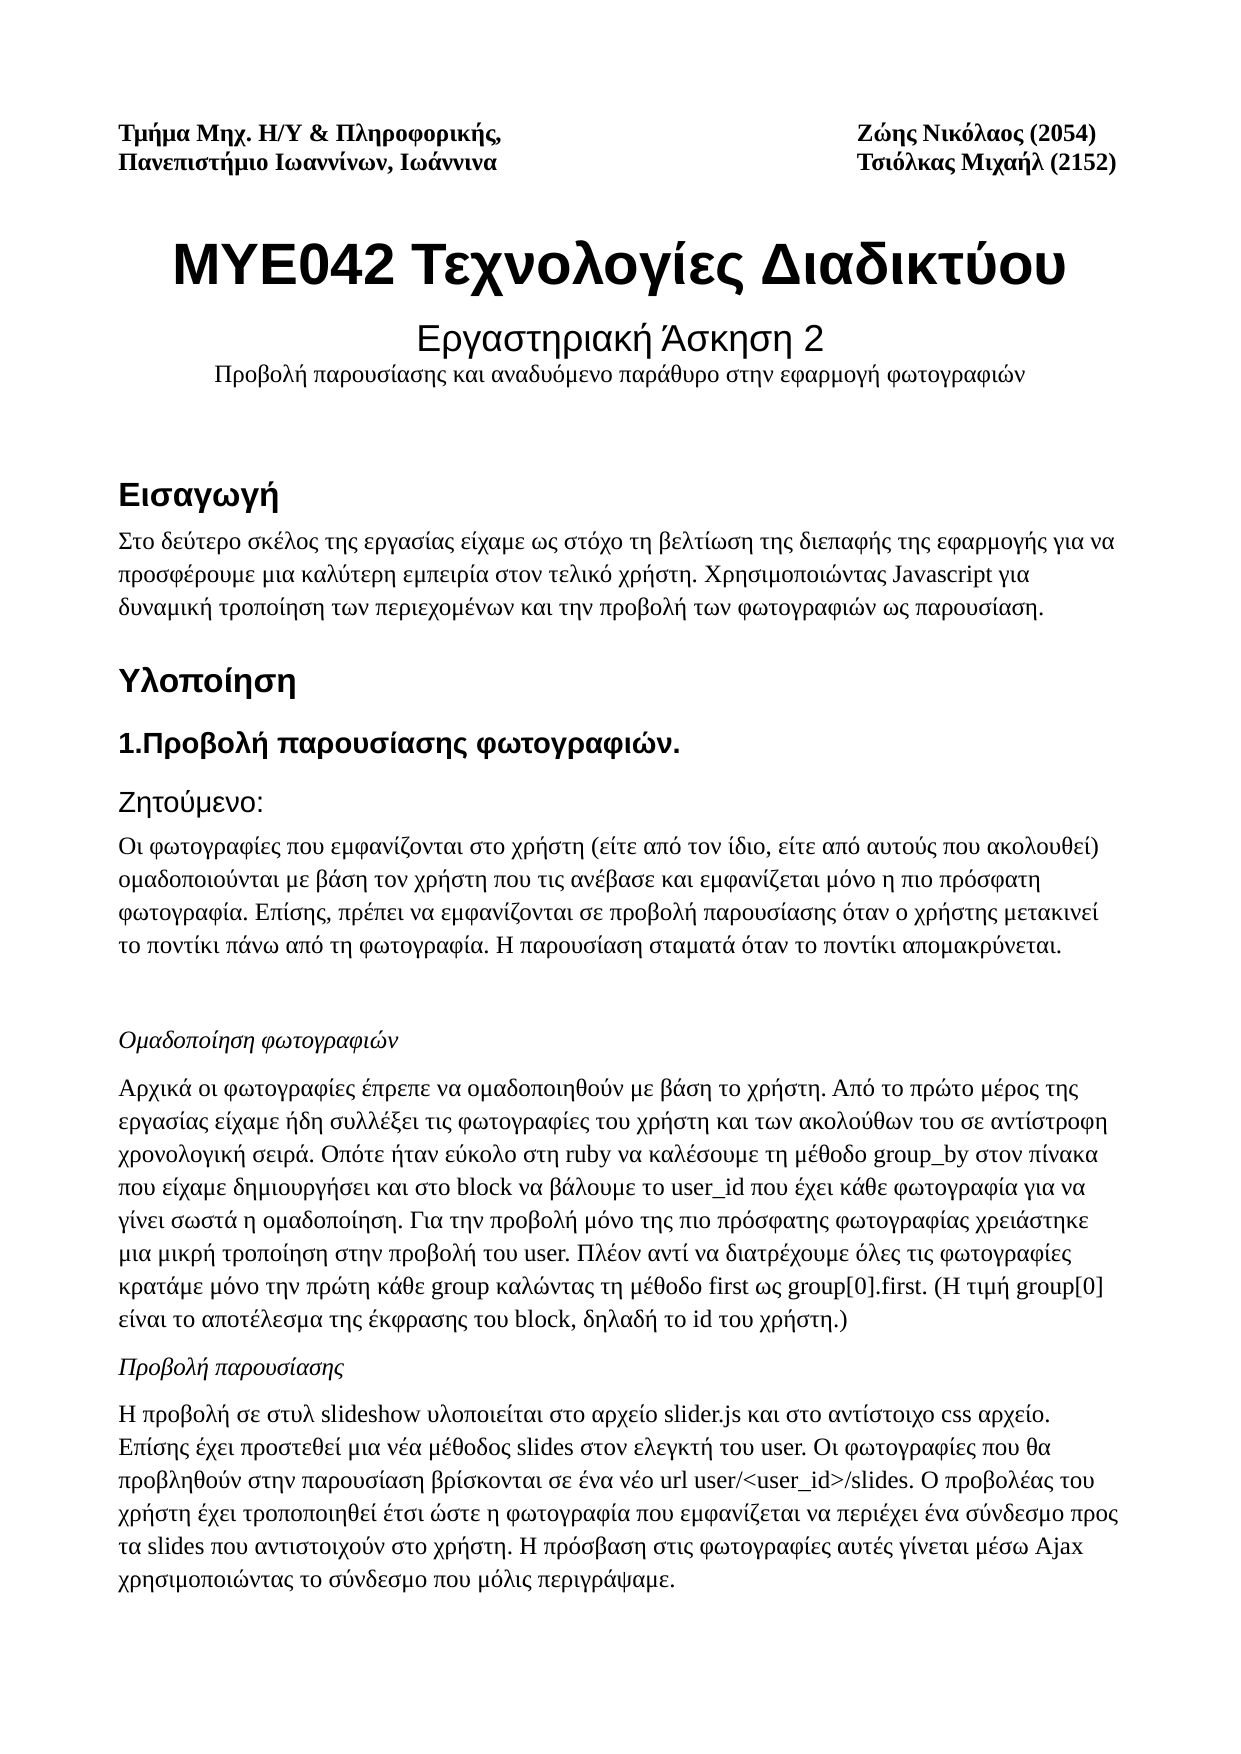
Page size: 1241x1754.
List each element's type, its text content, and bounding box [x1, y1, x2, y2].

text Η προβολή σε στυλ slideshow υλοποιείται στο αρχείο slider.js και στο αντίστοιχο css αρχείο. Επίσης έχει προστεθεί μια νέα μέθοδος slides στον ελεγκτή του user. Οι φωτογραφίες που θα προβληθούν στην παρουσίαση βρίσκονται σε ένα νέο url user/<user_id>/slides. Ο προβολέας του χρήστη έχει τροποποιηθεί έτσι ώστε η φωτογραφία που εμφανίζεται να περιέχει ένα σύνδεσμο προς τα slides που αντιστοιχούν στο χρήστη. Η πρόσβαση στις φωτογραφίες αυτές γίνεται μέσω Ajax χρησιμοποιώντας το σύνδεσμο που μόλις περιγράψαμε. [118, 1399, 1122, 1593]
title MYE042 Τεχνολογίες Διαδικτύου [118, 230, 1122, 297]
text Προβολή παρουσίασης και αναδυόμενο παράθυρο στην εφαρμογή φωτογραφιών [118, 359, 1122, 388]
subtitle 1.Προβολή παρουσίασης φωτογραφιών. [118, 726, 1122, 760]
subtitle Εργαστηριακή Άσκηση 2 [118, 316, 1122, 359]
text Ομαδοποίηση φωτογραφιών [118, 1025, 1122, 1054]
subtitle Ζητούμενο: [118, 785, 1122, 818]
text Οι φωτογραφίες που εμφανίζονται στο χρήστη (είτε από τον ίδιο, είτε από αυτούς που ακολουθεί) ομαδοποιούνται με βάση τον χρήστη που τις ανέβασε και εμφανίζεται μόνο η πιο πρόσφατη φωτογραφία. Επίσης, πρέπει να εμφανίζονται σε προβολή παρουσίασης όταν ο χρήστης μετακινεί το ποντίκι πάνω από τη φωτογραφία. Η παρουσίαση σταματά όταν το ποντίκι απομακρύνεται. [118, 831, 1122, 959]
text Προβολή παρουσίασης [118, 1352, 1122, 1380]
subtitle Υλοποίηση [118, 661, 1122, 699]
text Αρχικά οι φωτογραφίες έπρεπε να ομαδοποιηθούν με βάση το χρήστη. Από το πρώτο μέρος της εργασίας είχαμε ήδη συλλέξει τις φωτογραφίες του χρήστη και των ακολούθων του σε αντίστροφη χρονολογική σειρά. Οπότε ήταν εύκολο στη ruby να καλέσουμε τη μέθοδο group_by στον πίνακα που είχαμε δημιουργήσει και στο block να βάλουμε το user_id που έχει κάθε φωτογραφία για να γίνει σωστά η ομαδοποίηση. Για την προβολή μόνο της πιο πρόσφατης φωτογραφίας χρειάστηκε μια μικρή τροποίηση στην προβολή του user. Πλέον αντί να διατρέχουμε όλες τις φωτογραφίες κρατάμε μόνο την πρώτη κάθε group καλώντας τη μέθοδο first ως group[0].first. (Η τιμή group[0] είναι το αποτέλεσμα της έκφρασης του block, δηλαδή το id του χρήστη.) [118, 1073, 1122, 1333]
text Στο δεύτερο σκέλος της εργασίας είχαμε ως στόχο τη βελτίωση της διεπαφής της εφαρμογής για να προσφέρουμε μια καλύτερη εμπειρία στον τελικό χρήστη. Χρησιμοποιώντας Javascript για δυναμική τροποίηση των περιεχομένων και την προβολή των φωτογραφιών ως παρουσίαση. [118, 526, 1122, 621]
subtitle Εισαγωγή [118, 475, 1122, 514]
